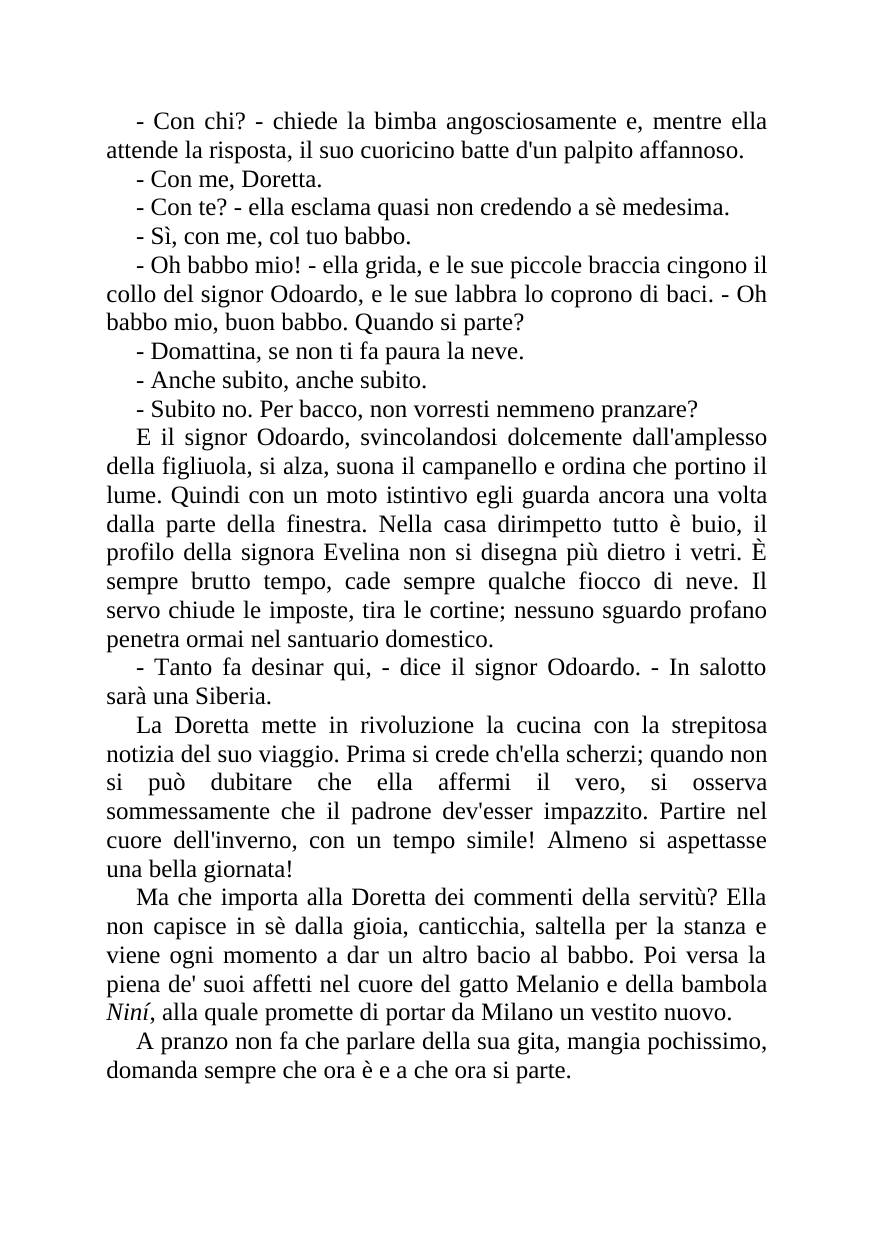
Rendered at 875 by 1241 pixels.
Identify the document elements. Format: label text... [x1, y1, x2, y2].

text - Con te? - ella esclama quasi non credendo a sè medesima. [106, 192, 768, 221]
text - Con chi? - chiede la bimba angosciosamente e, mentre ella attende la risposta, il suo cuoricino batte d'un palpito affannoso. [106, 106, 768, 164]
text A pranzo non fa che parlare della sua gita, mangia pochissimo, domanda sempre che ora è e a che ora si parte. [106, 1026, 768, 1084]
text - Subito no. Per bacco, non vorresti nemmeno pranzare? [106, 394, 768, 422]
text - Anche subito, anche subito. [106, 365, 768, 394]
text - Oh babbo mio! - ella grida, e le sue piccole braccia cingono il collo del signor Odoardo, e le sue labbra lo coprono di baci. - Oh babbo mio, buon babbo. Quando si parte? [106, 250, 768, 336]
text La Doretta mette in rivoluzione la cucina con la strepitosa notizia del suo viaggio. Prima si crede ch'ella scherzi; quando non si può dubitare che ella affermi il vero, si osserva sommessamente che il padrone dev'esser impazzito. Partire nel cuore dell'inverno, con un tempo simile! Almeno si aspettasse una bella giornata! [106, 710, 768, 882]
text - Con me, Doretta. [106, 164, 768, 192]
text - Domattina, se non ti fa paura la neve. [106, 336, 768, 365]
text Ma che importa alla Doretta dei commenti della servitù? Ella non capisce in sè dalla gioia, canticchia, saltella per la stanza e viene ogni momento a dar un altro bacio al babbo. Poi versa la piena de' suoi affetti nel cuore del gatto Melanio e della bambola Niní, alla quale promette di portar da Milano un vestito nuovo. [106, 882, 768, 1026]
text - Tanto fa desinar qui, - dice il signor Odoardo. - In salotto sarà una Siberia. [106, 652, 768, 710]
text - Sì, con me, col tuo babbo. [106, 221, 768, 250]
text E il signor Odoardo, svincolandosi dolcemente dall'amplesso della figliuola, si alza, suona il campanello e ordina che portino il lume. Quindi con un moto istintivo egli guarda ancora una volta dalla parte della finestra. Nella casa dirimpetto tutto è buio, il profilo della signora Evelina non si disegna più dietro i vetri. È sempre brutto tempo, cade sempre qualche fiocco di neve. Il servo chiude le imposte, tira le cortine; nessuno sguardo profano penetra ormai nel santuario domestico. [106, 422, 768, 652]
